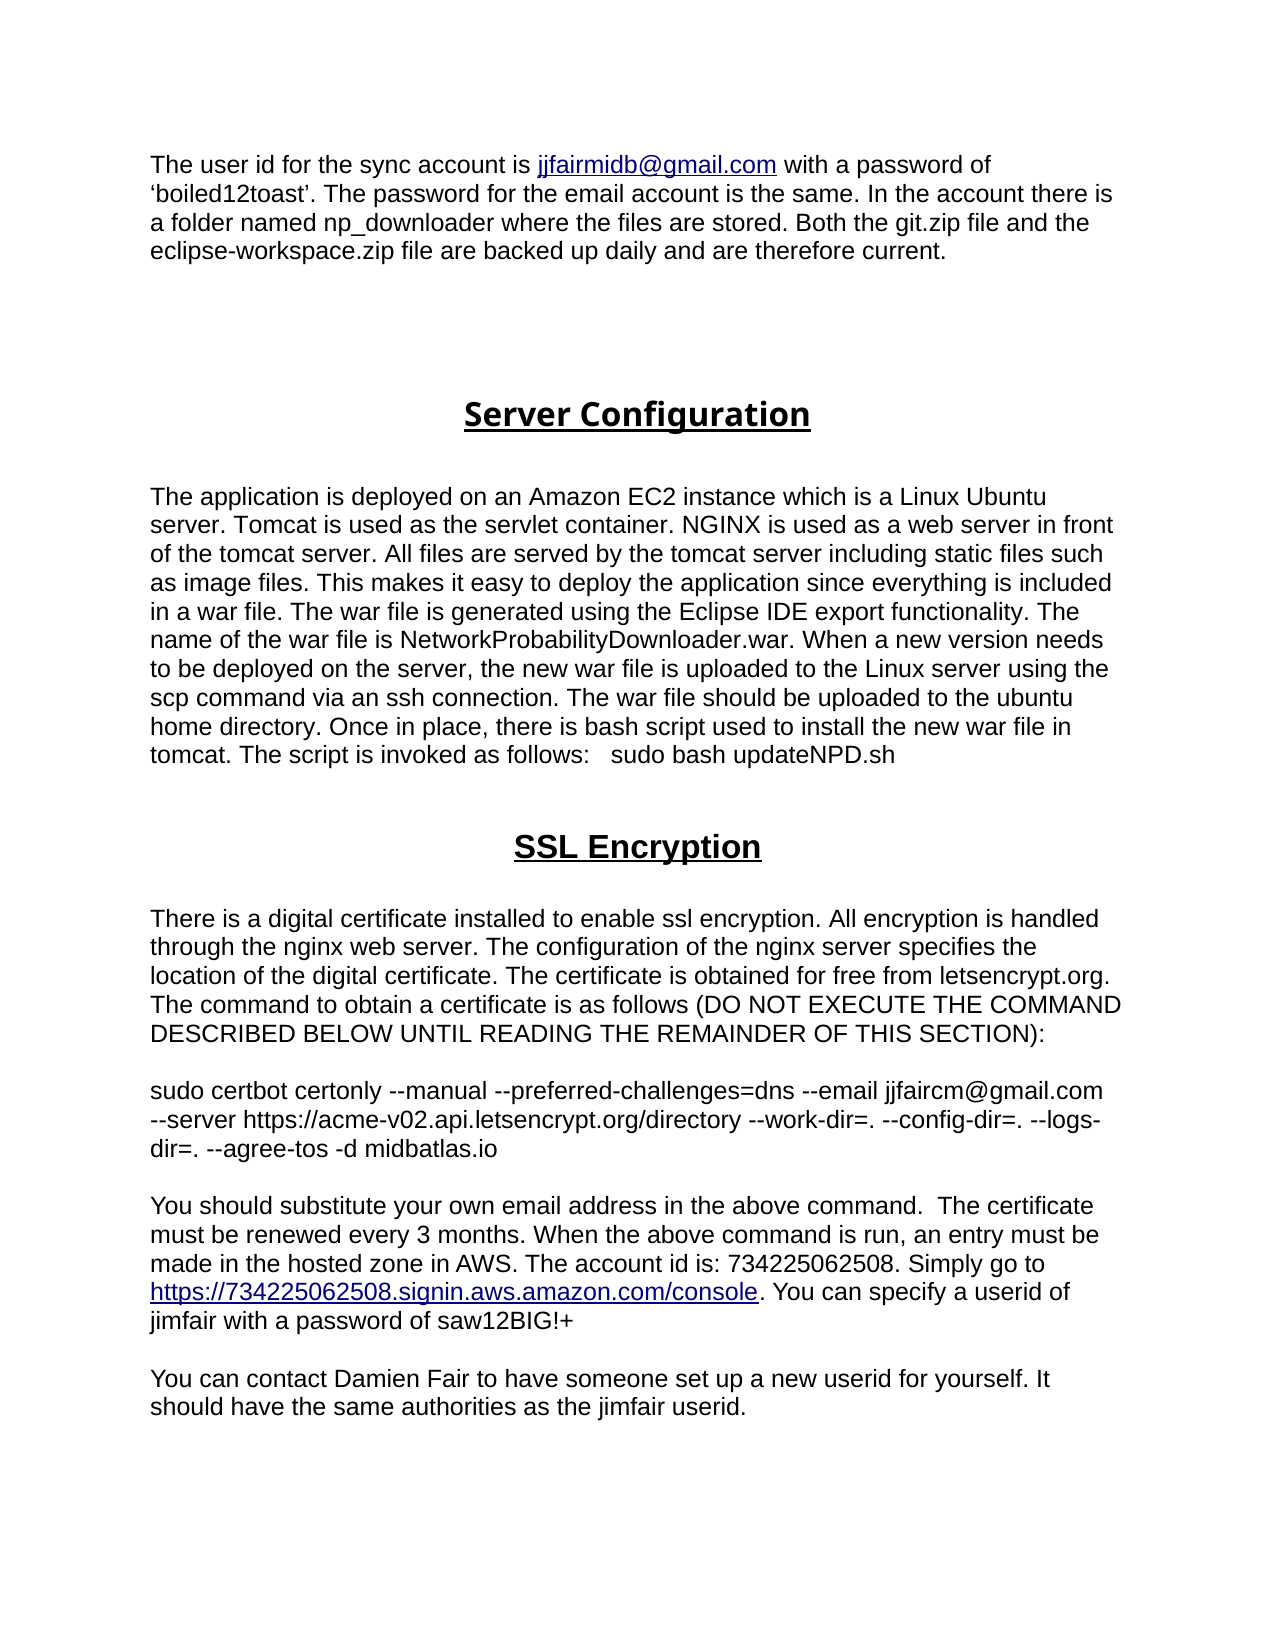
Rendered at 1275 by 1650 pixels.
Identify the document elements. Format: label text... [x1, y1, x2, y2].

text https://734225062508.signin.aws.amazon.com/console. You can specify a userid of jimfair with a password of saw12BIG!+ [150, 1277, 1125, 1335]
text Server Configuration [150, 391, 1125, 436]
text The application is deployed on an Amazon EC2 instance which is a Linux Ubuntu server. Tomcat is used as the servlet container. NGINX is used as a web server in front of the tomcat server. All files are served by the tomcat server including static files such as image files. This makes it easy to deploy the application since everything is included in a war file. The war file is generated using the Eclipse IDE export functionality. The name of the war file is NetworkProbabilityDownloader.war. When a new version needs to be deployed on the server, the new war file is uploaded to the Linux server using the scp command via an ssh connection. The war file should be uploaded to the ubuntu home directory. Once in place, there is bash script used to install the new war file in tomcat. The script is invoked as follows: sudo bash updateNPD.sh [150, 482, 1125, 769]
text SSL Encryption [150, 827, 1125, 865]
text The command to obtain a certificate is as follows (DO NOT EXECUTE THE COMMAND DESCRIBED BELOW UNTIL READING THE REMAINDER OF THIS SECTION): [150, 990, 1125, 1047]
text You can contact Damien Fair to have someone set up a new userid for yourself. It should have the same authorities as the jimfair userid. [150, 1364, 1125, 1421]
text You should substitute your own email address in the above command. The certificate must be renewed every 3 months. When the above command is run, an entry must be made in the hosted zone in AWS. The account id is: 734225062508. Simply go to [150, 1191, 1125, 1277]
text There is a digital certificate installed to enable ssl encryption. All encryption is handled through the nginx web server. The configuration of the nginx server specifies the location of the digital certificate. The certificate is obtained for free from letsencrypt.org. [150, 904, 1125, 990]
text The user id for the sync account is jjfairmidb@gmail.com with a password of ‘boiled12toast’. The password for the email account is the same. In the account there is a folder named np_downloader where the files are stored. Both the git.zip file and the eclipse-workspace.zip file are backed up daily and are therefore current. [150, 150, 1125, 265]
text sudo certbot certonly --manual --preferred-challenges=dns --email jjfaircm@gmail.com --server https://acme-v02.api.letsencrypt.org/directory --work-dir=. --config-dir=. --logs-dir=. --agree-tos -d midbatlas.io [150, 1076, 1125, 1162]
